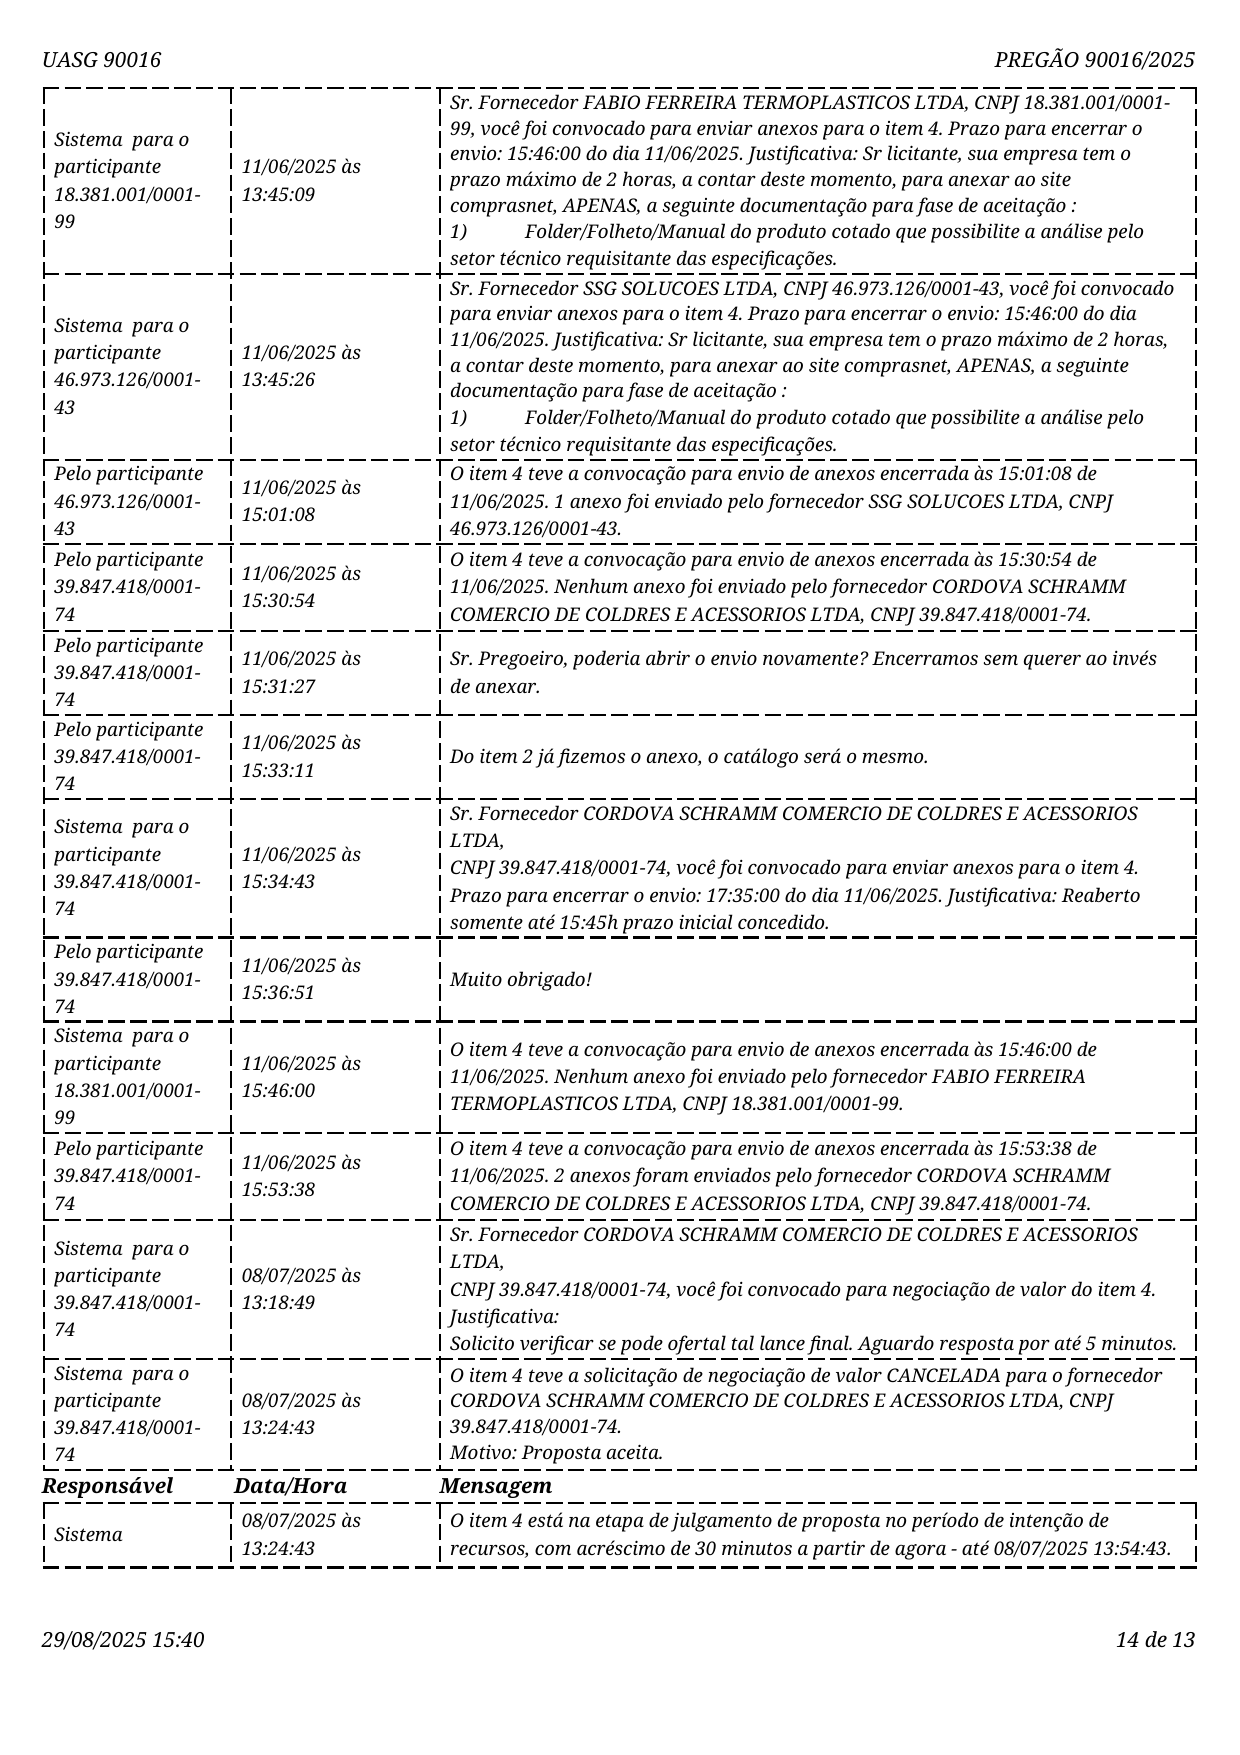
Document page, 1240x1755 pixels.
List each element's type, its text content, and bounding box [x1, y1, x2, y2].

table_cell 08/07/2025 às 13:24:43 [231, 1358, 439, 1469]
table_cell Pelo participante 39.847.418/0001-74 [44, 936, 231, 1020]
table_cell Do item 2 já fizemos o anexo, o catálogo será o mesmo. [440, 714, 1196, 798]
table_cell Sr. Fornecedor CORDOVA SCHRAMM COMERCIO DE COLDRES E ACESSORIOS LTDA, CNPJ 39.847.418/0001-74, você foi convocado para enviar anexos para o item 4. Prazo para encerrar o envio: 17:35:00 do dia 11/06/2025. Justificativa: Reaberto somente até 15:45h prazo inicial concedido. [440, 798, 1196, 936]
table_cell 11/06/2025 às 15:46:00 [231, 1020, 439, 1132]
table_cell O item 4 teve a convocação para envio de anexos encerrada às 15:53:38 de 11/06/2025. 2 anexos foram enviados pelo fornecedor CORDOVA SCHRAMM COMERCIO DE COLDRES E ACESSORIOS LTDA, CNPJ 39.847.418/0001-74. [440, 1132, 1196, 1219]
table_cell O item 4 teve a convocação para envio de anexos encerrada às 15:30:54 de 11/06/2025. Nenhum anexo foi enviado pelo fornecedor CORDOVA SCHRAMM COMERCIO DE COLDRES E ACESSORIOS LTDA, CNPJ 39.847.418/0001-74. [440, 543, 1196, 630]
table_header 08/07/2025 às 13:24:43 [231, 1502, 439, 1566]
table_cell 11/06/2025 às 15:01:08 [231, 459, 439, 542]
table_cell Sistema para o participante 39.847.418/0001-74 [44, 1358, 231, 1469]
table_cell O item 4 teve a solicitação de negociação de valor CANCELADA para o fornecedor CORDOVA SCHRAMM COMERCIO DE COLDRES E ACESSORIOS LTDA, CNPJ 39.847.418/0001-74. Motivo: Proposta aceita. [440, 1358, 1196, 1469]
table_cell 11/06/2025 às 13:45:09 [231, 87, 439, 273]
table_cell 11/06/2025 às 15:30:54 [231, 543, 439, 630]
table_cell Sr. Pregoeiro, poderia abrir o envio novamente? Encerramos sem querer ao invés de anexar. [440, 630, 1196, 714]
table_cell Sistema para o participante 18.381.001/0001-99 [44, 87, 231, 273]
table_cell O item 4 teve a convocação para envio de anexos encerrada às 15:01:08 de 11/06/2025. 1 anexo foi enviado pelo fornecedor SSG SOLUCOES LTDA, CNPJ 46.973.126/0001-43. [440, 459, 1196, 542]
table_header Sistema [44, 1502, 231, 1566]
table_cell Sr. Fornecedor CORDOVA SCHRAMM COMERCIO DE COLDRES E ACESSORIOS LTDA, CNPJ 39.847.418/0001-74, você foi convocado para negociação de valor do item 4. Justificativa: Solicito verificar se pode ofertal tal lance final. Aguardo resposta por até 5 minutos. [440, 1219, 1196, 1358]
text Responsável Data/Hora Mensagem [42, 1471, 1198, 1499]
table_cell Sr. Fornecedor SSG SOLUCOES LTDA, CNPJ 46.973.126/0001-43, você foi convocado para enviar anexos para o item 4. Prazo para encerrar o envio: 15:46:00 do dia 11/06/2025. Justificativa: Sr licitante, sua empresa tem o prazo máximo de 2 horas, a contar deste momento, para anexar ao site comprasnet, APENAS, a seguinte documentação para fase de aceitação : 1) Folder/Folheto/Manual do produto cotado que possibilite a análise pelo setor técnico requisitante das especificações. [440, 273, 1196, 458]
table_cell Pelo participante 39.847.418/0001-74 [44, 714, 231, 798]
table_cell Sistema para o participante 46.973.126/0001-43 [44, 273, 231, 458]
table_cell Sistema para o participante 39.847.418/0001-74 [44, 1219, 231, 1358]
table_cell Sistema para o participante 18.381.001/0001-99 [44, 1020, 231, 1132]
table_cell Pelo participante 39.847.418/0001-74 [44, 630, 231, 714]
table_cell 11/06/2025 às 15:33:11 [231, 714, 439, 798]
table_cell 11/06/2025 às 15:53:38 [231, 1132, 439, 1219]
table_cell Pelo participante 39.847.418/0001-74 [44, 1132, 231, 1219]
table_cell Sr. Fornecedor FABIO FERREIRA TERMOPLASTICOS LTDA, CNPJ 18.381.001/0001-99, você foi convocado para enviar anexos para o item 4. Prazo para encerrar o envio: 15:46:00 do dia 11/06/2025. Justificativa: Sr licitante, sua empresa tem o prazo máximo de 2 horas, a contar deste momento, para anexar ao site comprasnet, APENAS, a seguinte documentação para fase de aceitação : 1) Folder/Folheto/Manual do produto cotado que possibilite a análise pelo setor técnico requisitante das especificações. [440, 87, 1196, 273]
table_cell 11/06/2025 às 15:34:43 [231, 798, 439, 936]
table_cell Muito obrigado! [440, 936, 1196, 1020]
table_cell 11/06/2025 às 15:31:27 [231, 630, 439, 714]
table_cell O item 4 teve a convocação para envio de anexos encerrada às 15:46:00 de 11/06/2025. Nenhum anexo foi enviado pelo fornecedor FABIO FERREIRA TERMOPLASTICOS LTDA, CNPJ 18.381.001/0001-99. [440, 1020, 1196, 1132]
table_cell 11/06/2025 às 13:45:26 [231, 273, 439, 458]
table_cell Pelo participante 46.973.126/0001-43 [44, 459, 231, 542]
table_cell Sistema para o participante 39.847.418/0001-74 [44, 798, 231, 936]
table_cell 08/07/2025 às 13:18:49 [231, 1219, 439, 1358]
table_cell Pelo participante 39.847.418/0001-74 [44, 543, 231, 630]
table_cell 11/06/2025 às 15:36:51 [231, 936, 439, 1020]
table_header O item 4 está na etapa de julgamento de proposta no período de intenção de recursos, com acréscimo de 30 minutos a partir de agora - até 08/07/2025 13:54:43. [440, 1502, 1196, 1566]
